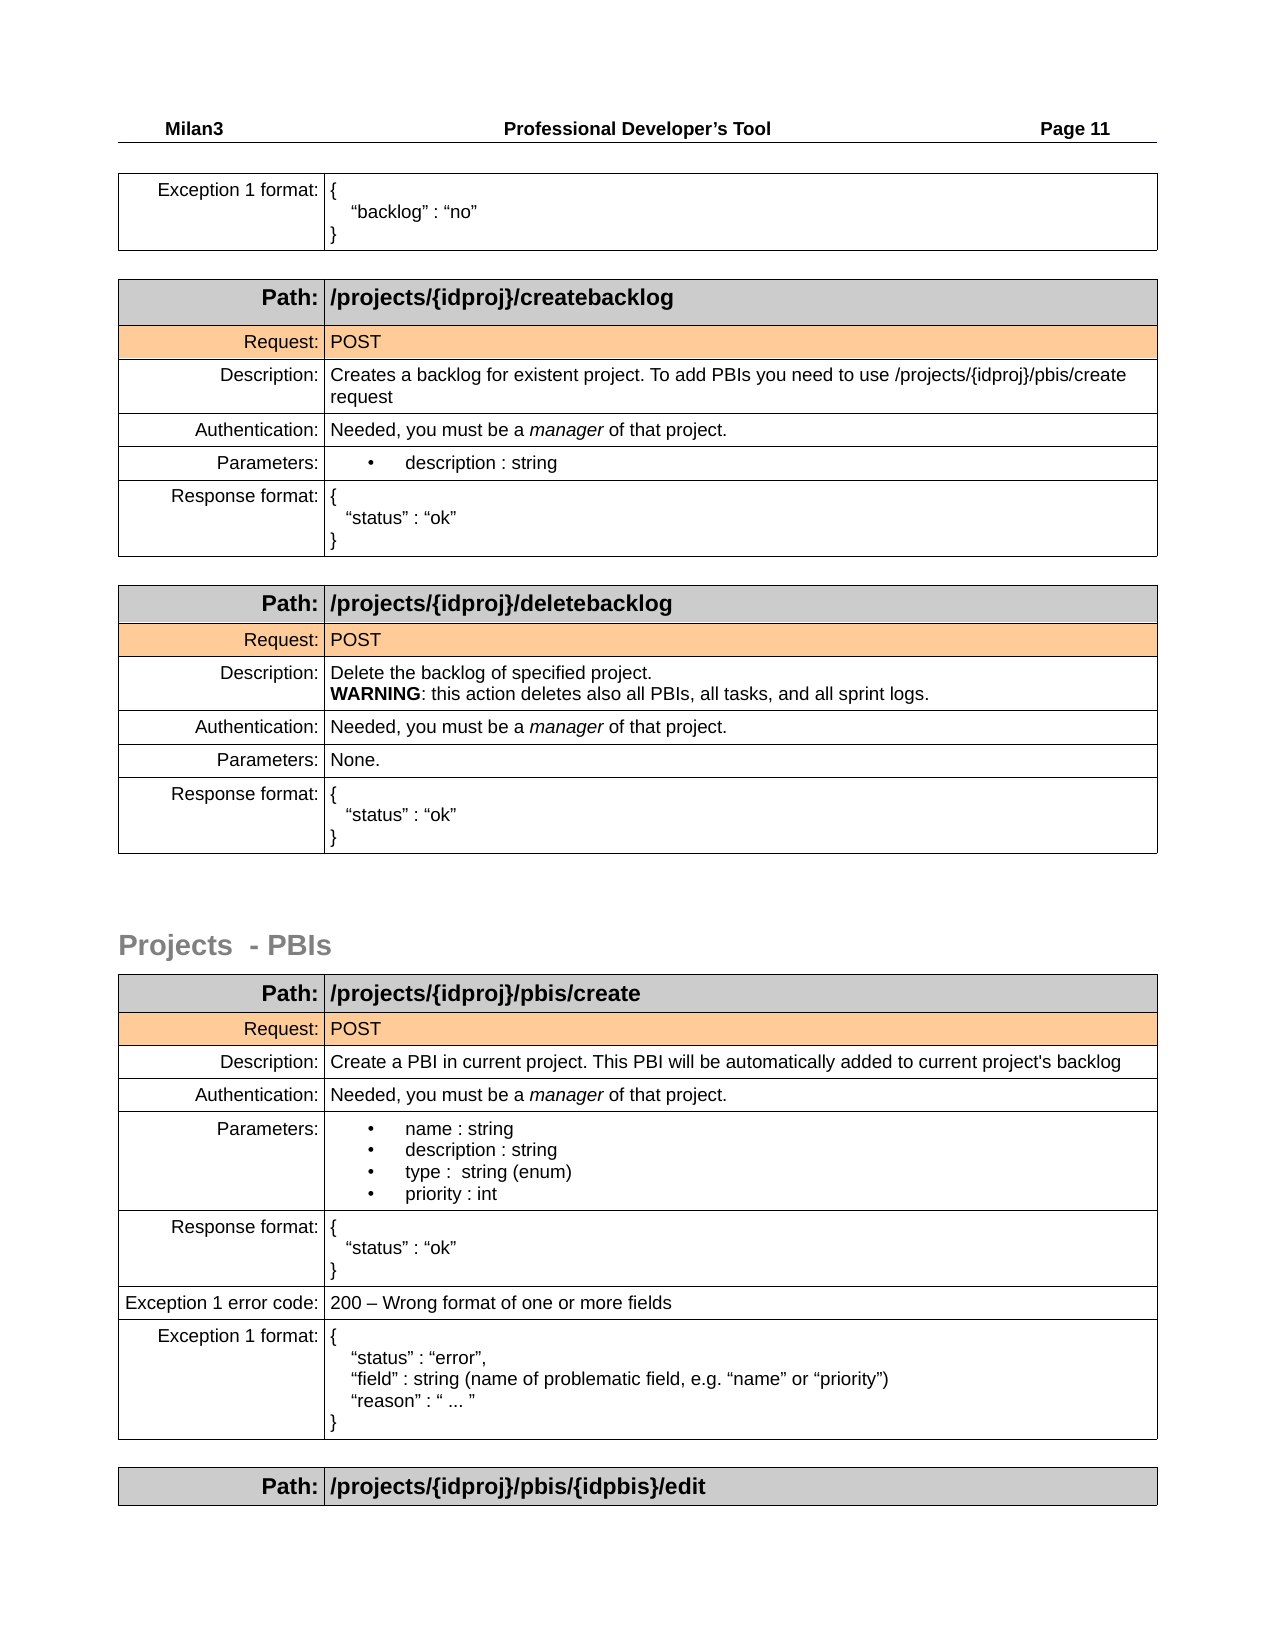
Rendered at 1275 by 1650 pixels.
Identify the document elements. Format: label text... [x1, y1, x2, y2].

table_cell Response format: [119, 778, 324, 853]
table_cell POST [325, 1013, 1157, 1045]
table_cell description : string [325, 447, 1157, 479]
table_cell Needed, you must be a manager of that project. [325, 711, 1157, 743]
table_cell Authentication: [119, 414, 324, 446]
table_header /projects/{idproj}/createbacklog [325, 280, 1157, 325]
table_cell None. [325, 745, 1157, 777]
table_header Path: [119, 975, 324, 1012]
table_header Path: [119, 1468, 324, 1505]
table_cell Exception 1 error code: [119, 1287, 324, 1319]
table_cell 200 – Wrong format of one or more fields [325, 1287, 1157, 1319]
table_cell Exception 1 format: [119, 1320, 324, 1438]
table_cell { “status” : “ok” } [325, 778, 1157, 853]
table_header Path: [119, 586, 324, 622]
table_cell Description: [119, 657, 324, 710]
table_cell { “status” : “ok” } [325, 1211, 1157, 1286]
table_header /projects/{idproj}/pbis/create [325, 975, 1157, 1012]
table_cell { “status” : “error”, “field” : string (name of problematic field, e.g. “name” or “priority”) “reason” : “ ... ” } [325, 1320, 1157, 1438]
table_cell Exception 1 format: [119, 174, 324, 249]
table_cell Authentication: [119, 1079, 324, 1111]
table_header Path: [119, 280, 324, 325]
table_cell Parameters: [119, 745, 324, 777]
table_cell { “backlog” : “no” } [325, 174, 1157, 249]
table_cell Request: [119, 624, 324, 656]
table_cell Response format: [119, 1211, 324, 1286]
table_cell POST [325, 326, 1157, 358]
table_cell Response format: [119, 481, 324, 556]
table_cell POST [325, 624, 1157, 656]
table_header /projects/{idproj}/deletebacklog [325, 586, 1157, 622]
table_cell Needed, you must be a manager of that project. [325, 414, 1157, 446]
table_cell Description: [119, 1046, 324, 1078]
table_cell Parameters: [119, 1112, 324, 1210]
table_cell Create a PBI in current project. This PBI will be automatically added to current project's backlog [325, 1046, 1157, 1078]
table_cell Description: [119, 360, 324, 413]
subtitle Projects - PBIs [118, 928, 1157, 962]
table_cell Needed, you must be a manager of that project. [325, 1079, 1157, 1111]
table_cell Parameters: [119, 447, 324, 479]
table_cell Request: [119, 326, 324, 358]
table_cell Delete the backlog of specified project. WARNING: this action deletes also all PBIs, all tasks, and all sprint logs. [325, 657, 1157, 710]
table_cell { “status” : “ok” } [325, 481, 1157, 556]
table_cell name : string description : string type : string (enum) priority : int [325, 1112, 1157, 1210]
table_cell Authentication: [119, 711, 324, 743]
table_cell Request: [119, 1013, 324, 1045]
table_header /projects/{idproj}/pbis/{idpbis}/edit [325, 1468, 1157, 1505]
table_cell Creates a backlog for existent project. To add PBIs you need to use /projects/{idproj}/pbis/create request [325, 360, 1157, 413]
